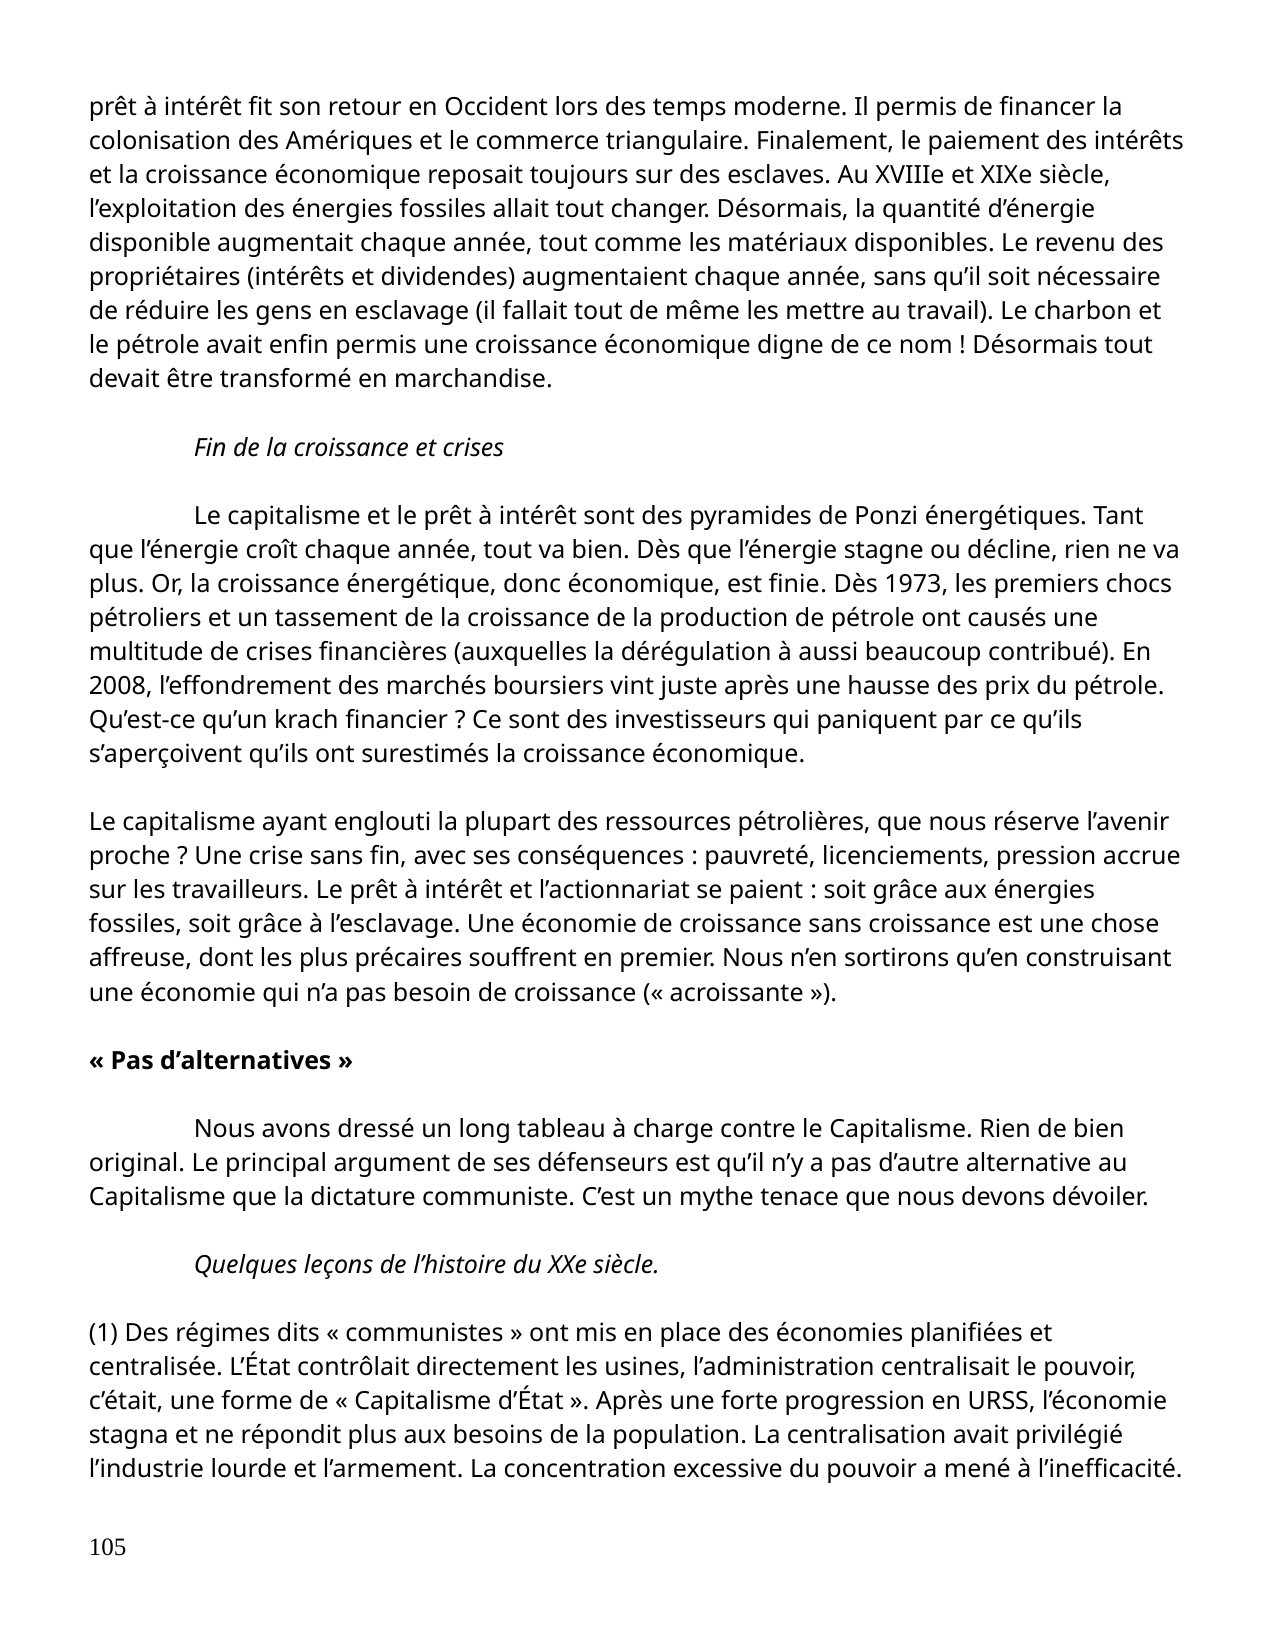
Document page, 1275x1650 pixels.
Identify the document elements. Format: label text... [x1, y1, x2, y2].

text Quelques leçons de l’histoire du XXe siècle. [88, 1247, 1186, 1281]
text Fin de la croissance et crises [88, 429, 1186, 463]
text Nous avons dressé un long tableau à charge contre le Capitalisme. Rien de bien original. Le principal argument de ses défenseurs est qu’il n’y a pas d’autre alternative au Capitalisme que la dictature communiste. C’est un mythe tenace que nous devons dévoiler. [88, 1110, 1186, 1213]
text prêt à intérêt fit son retour en Occident lors des temps moderne. Il permis de financer la colonisation des Amériques et le commerce triangulaire. Finalement, le paiement des intérêts et la croissance économique reposait toujours sur des esclaves. Au XVIIIe et XIXe siècle, l’exploitation des énergies fossiles allait tout changer. Désormais, la quantité d’énergie disponible augmentait chaque année, tout comme les matériaux disponibles. Le revenu des propriétaires (intérêts et dividendes) augmentaient chaque année, sans qu’il soit nécessaire de réduire les gens en esclavage (il fallait tout de même les mettre au travail). Le charbon et le pétrole avait enfin permis une croissance économique digne de ce nom ! Désormais tout devait être transformé en marchandise. [88, 88, 1186, 395]
text Le capitalisme ayant englouti la plupart des ressources pétrolières, que nous réserve l’avenir proche ? Une crise sans fin, avec ses conséquences : pauvreté, licenciements, pression accrue sur les travailleurs. Le prêt à intérêt et l’actionnariat se paient : soit grâce aux énergies fossiles, soit grâce à l’esclavage. Une économie de croissance sans croissance est une chose affreuse, dont les plus précaires souffrent en premier. Nous n’en sortirons qu’en construisant une économie qui n’a pas besoin de croissance (« acroissante »). [88, 804, 1186, 1008]
text (1) Des régimes dits « communistes » ont mis en place des économies planifiées et centralisée. L’État contrôlait directement les usines, l’administration centralisait le pouvoir, c’était, une forme de « Capitalisme d’État ». Après une forte progression en URSS, l’économie stagna et ne répondit plus aux besoins de la population. La centralisation avait privilégié l’industrie lourde et l’armement. La concentration excessive du pouvoir a mené à l’inefficacité. [88, 1315, 1186, 1485]
text « Pas d’alternatives » [88, 1042, 1186, 1076]
text Le capitalisme et le prêt à intérêt sont des pyramides de Ponzi énergétiques. Tant que l’énergie croît chaque année, tout va bien. Dès que l’énergie stagne ou décline, rien ne va plus. Or, la croissance énergétique, donc économique, est finie. Dès 1973, les premiers chocs pétroliers et un tassement de la croissance de la production de pétrole ont causés une multitude de crises financières (auxquelles la dérégulation à aussi beaucoup contribué). En 2008, l’effondrement des marchés boursiers vint juste après une hausse des prix du pétrole. Qu’est-ce qu’un krach financier ? Ce sont des investisseurs qui paniquent par ce qu’ils s’aperçoivent qu’ils ont surestimés la croissance économique. [88, 497, 1186, 770]
